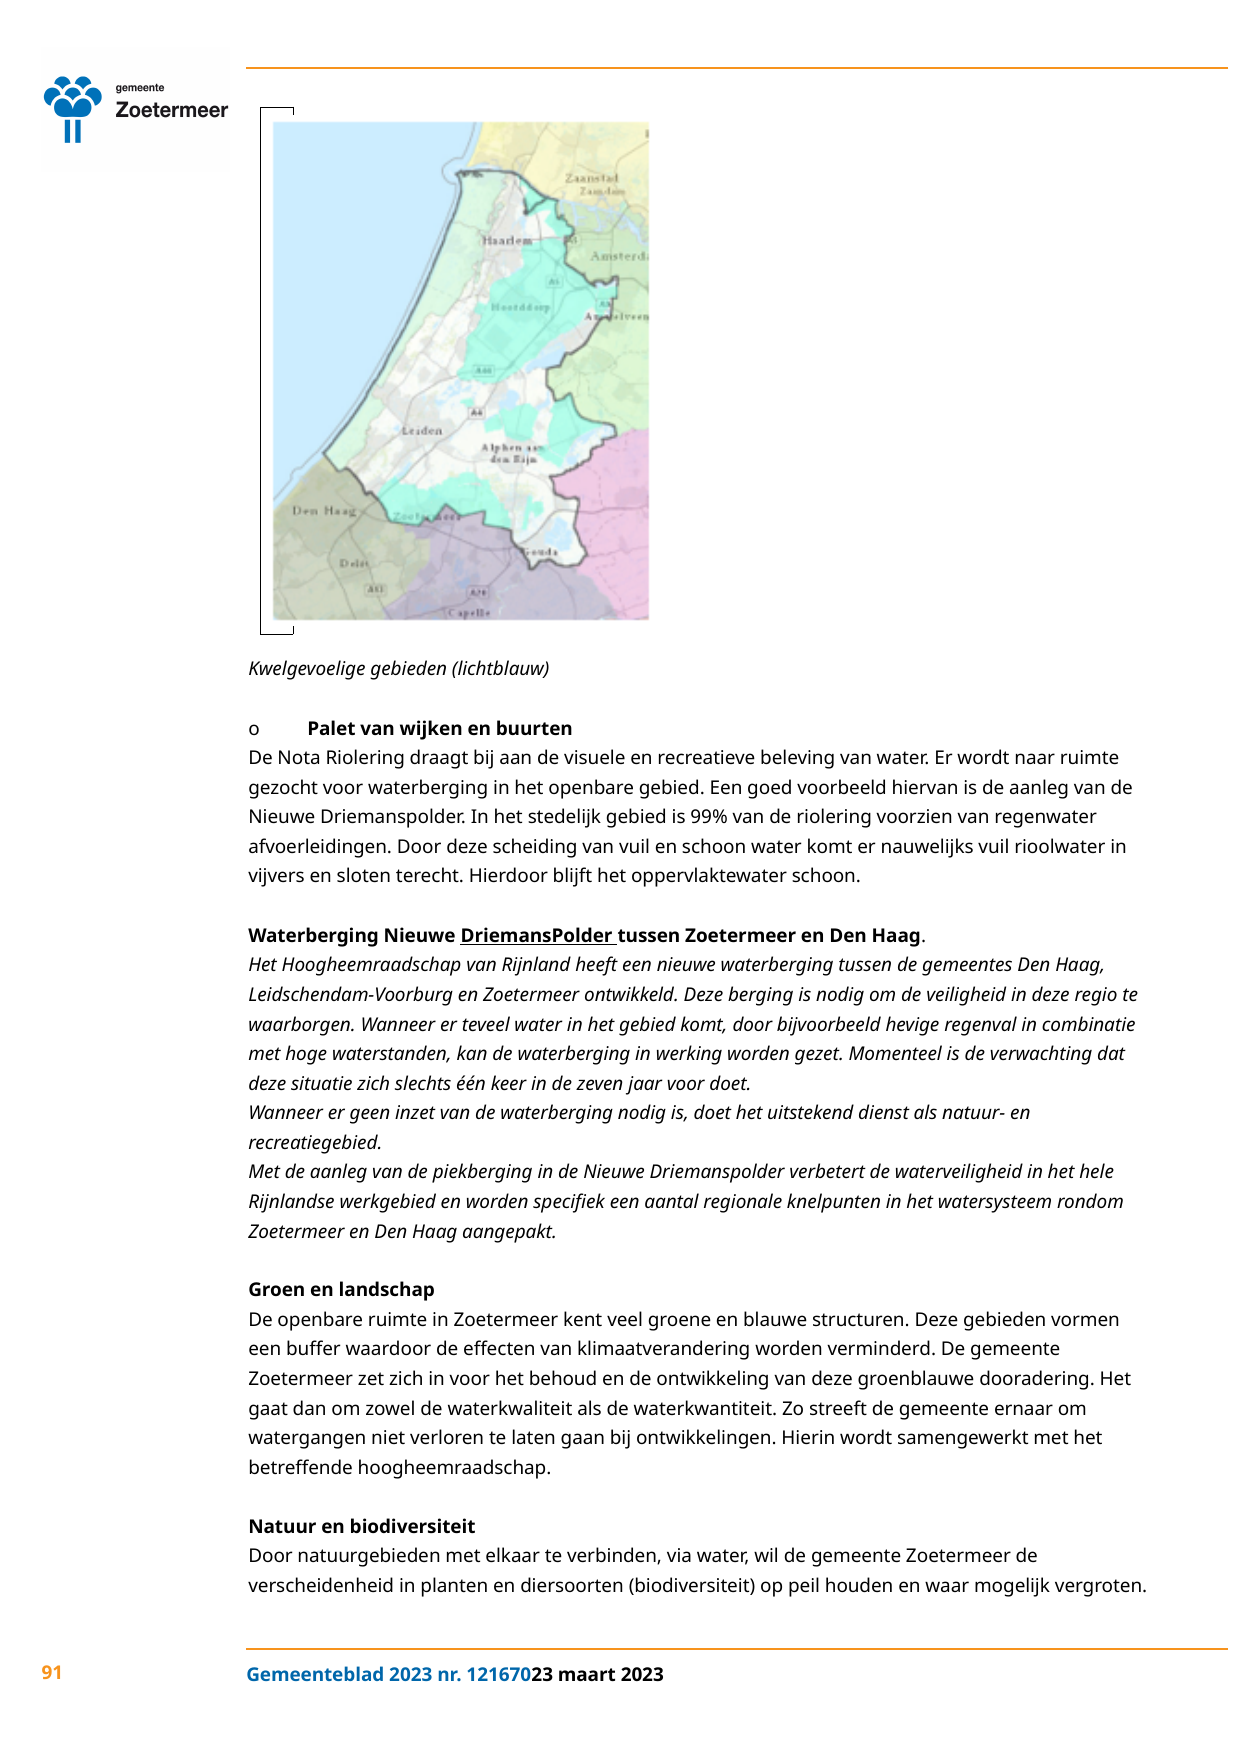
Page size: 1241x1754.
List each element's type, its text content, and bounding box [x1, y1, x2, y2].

picture [41, 47, 231, 172]
text De openbare ruimte in Zoetermeer kent veel groene en blauwe structuren. Deze gebieden vormen een buffer waardoor de effecten van klimaatverandering worden verminderd. De gemeente Zoetermeer zet zich in voor het behoud en de ontwikkeling van deze groenblauwe dooradering. Het gaat dan om zowel de waterkwaliteit als de waterkwantiteit. Zo streeft de gemeente ernaar om watergangen niet verloren te laten gaan bij ontwikkelingen. Hierin wordt samengewerkt met het betreffende hoogheemraadschap. [248, 1306, 1152, 1479]
table_header Waterberging Nieuwe DriemansPolder tussen Zoetermeer en Den Haag. Het Hoogheemraadschap van Rijnland heeft een nieuwe waterberging tussen de gemeentes Den Haag, Leidschendam-Voorburg en Zoetermeer ontwikkeld. Deze berging is nodig om de veiligheid in deze regio te waarborgen. Wanneer er teveel water in het gebied komt, door bijvoorbeeld hevige regenval in combinatie met hoge waterstanden, kan de waterberging in werking worden gezet. Momenteel is de verwachting dat deze situatie zich slechts één keer in de zeven jaar voor doet. Wanneer er geen inzet van de waterberging nodig is, doet het uitstekend dienst als natuur- en recreatiegebied. Met de aanleg van de piekberging in de Nieuwe Driemanspolder verbetert de waterveiligheid in het hele Rijnlandse werkgebied en worden specifiek een aantal regionale knelpunten in het watersysteem rondom Zoetermeer en Den Haag aangepakt. [248, 922, 1152, 1243]
text Natuur en biodiversiteit [248, 1513, 1152, 1539]
text Kwelgevoelige gebieden (lichtblauw) [248, 656, 1152, 681]
text De Nota Riolering draagt bij aan de visuele en recreatieve beleving van water. Er wordt naar ruimte gezocht voor waterberging in het openbare gebied. Een goed voorbeeld hiervan is de aanleg van de Nieuwe Driemanspolder. In het stedelijk gebied is 99% van de riolering voorzien van regenwater afvoerleidingen. Door deze scheiding van vuil en schoon water komt er nauwelijks vuil rioolwater in vijvers en sloten terecht. Hierdoor blijft het oppervlaktewater schoon. [248, 744, 1152, 888]
text Door natuurgebieden met elkaar te verbinden, via water, wil de gemeente Zoetermeer de verscheidenheid in planten en diersoorten (biodiversiteit) op peil houden en waar mogelijk vergroten. [248, 1543, 1152, 1598]
picture [268, 115, 653, 626]
text Groen en landschap [248, 1276, 1152, 1302]
list Palet van wijken en buurten [248, 715, 1152, 741]
